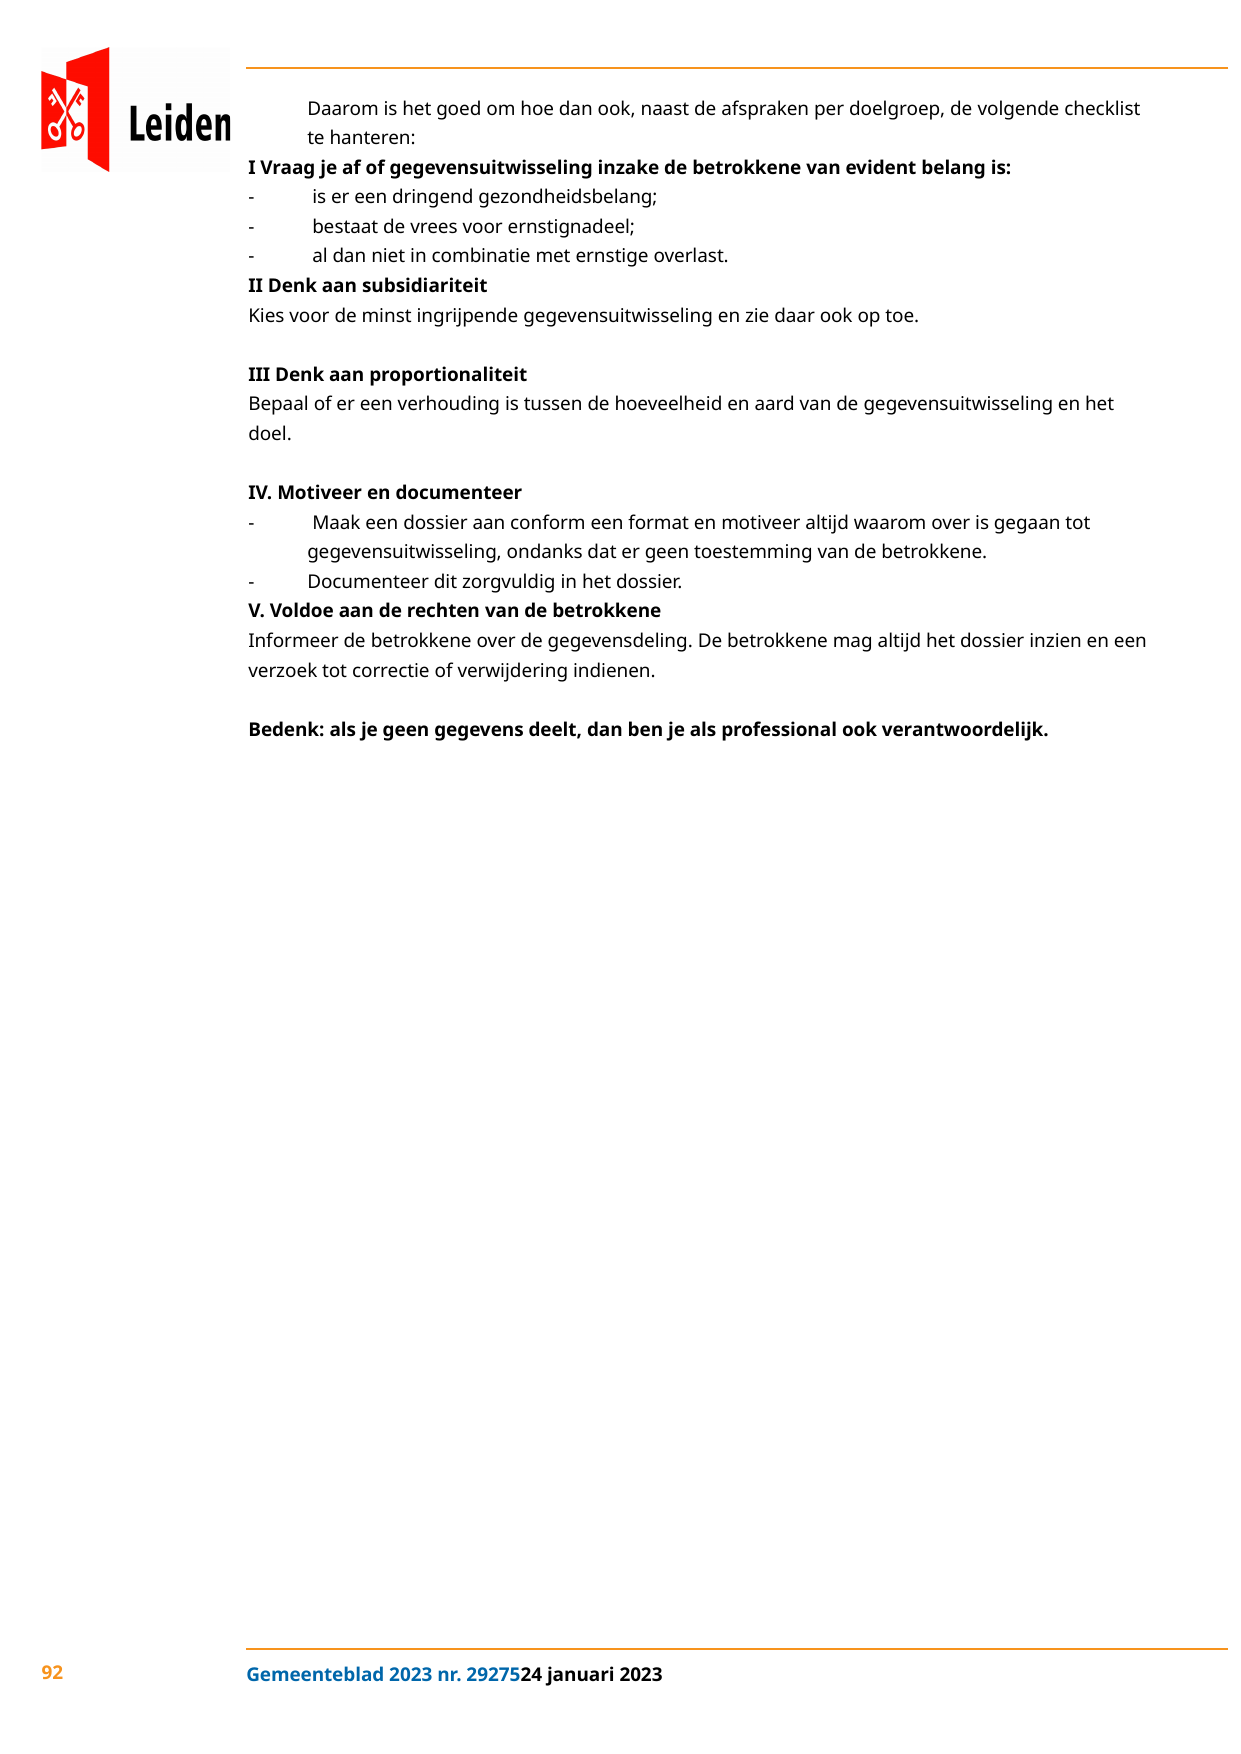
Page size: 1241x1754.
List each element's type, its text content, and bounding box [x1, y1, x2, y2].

list Daarom is het goed om hoe dan ook, naast de afspraken per doelgroep, de volgende checklist te hanteren: [248, 95, 1152, 150]
text Kies voor de minst ingrijpende gegevensuitwisseling en zie daar ook op toe. [248, 302, 1152, 328]
list Documenteer dit zorgvuldig in het dossier. [248, 568, 1152, 594]
text Bepaal of er een verhouding is tussen de hoeveelheid en aard van de gegevensuitwisseling en het doel. [248, 391, 1152, 446]
text I Vraag je af of gegevensuitwisseling inzake de betrokkene van evident belang is: [248, 154, 1152, 180]
text IV. Motiveer en documenteer [248, 479, 1152, 505]
text Informeer de betrokkene over de gegevensdeling. De betrokkene mag altijd het dossier inzien en een verzoek tot correctie of verwijdering indienen. [248, 627, 1152, 683]
list al dan niet in combinatie met ernstige overlast. [248, 243, 1152, 268]
text II Denk aan subsidiariteit [248, 272, 1152, 298]
list is er een dringend gezondheidsbelang; [248, 183, 1152, 209]
list Maak een dossier aan conform een format en motiveer altijd waarom over is gegaan tot gegevensuitwisseling, ondanks dat er geen toestemming van de betrokkene. [248, 509, 1152, 564]
text Bedenk: als je geen gegevens deelt, dan ben je als professional ook verantwoordelijk. [248, 716, 1152, 742]
list bestaat de vrees voor ernstignadeel; [248, 213, 1152, 239]
text III Denk aan proportionaliteit [248, 361, 1152, 387]
text V. Voldoe aan de rechten van de betrokkene [248, 598, 1152, 623]
picture [41, 47, 231, 172]
